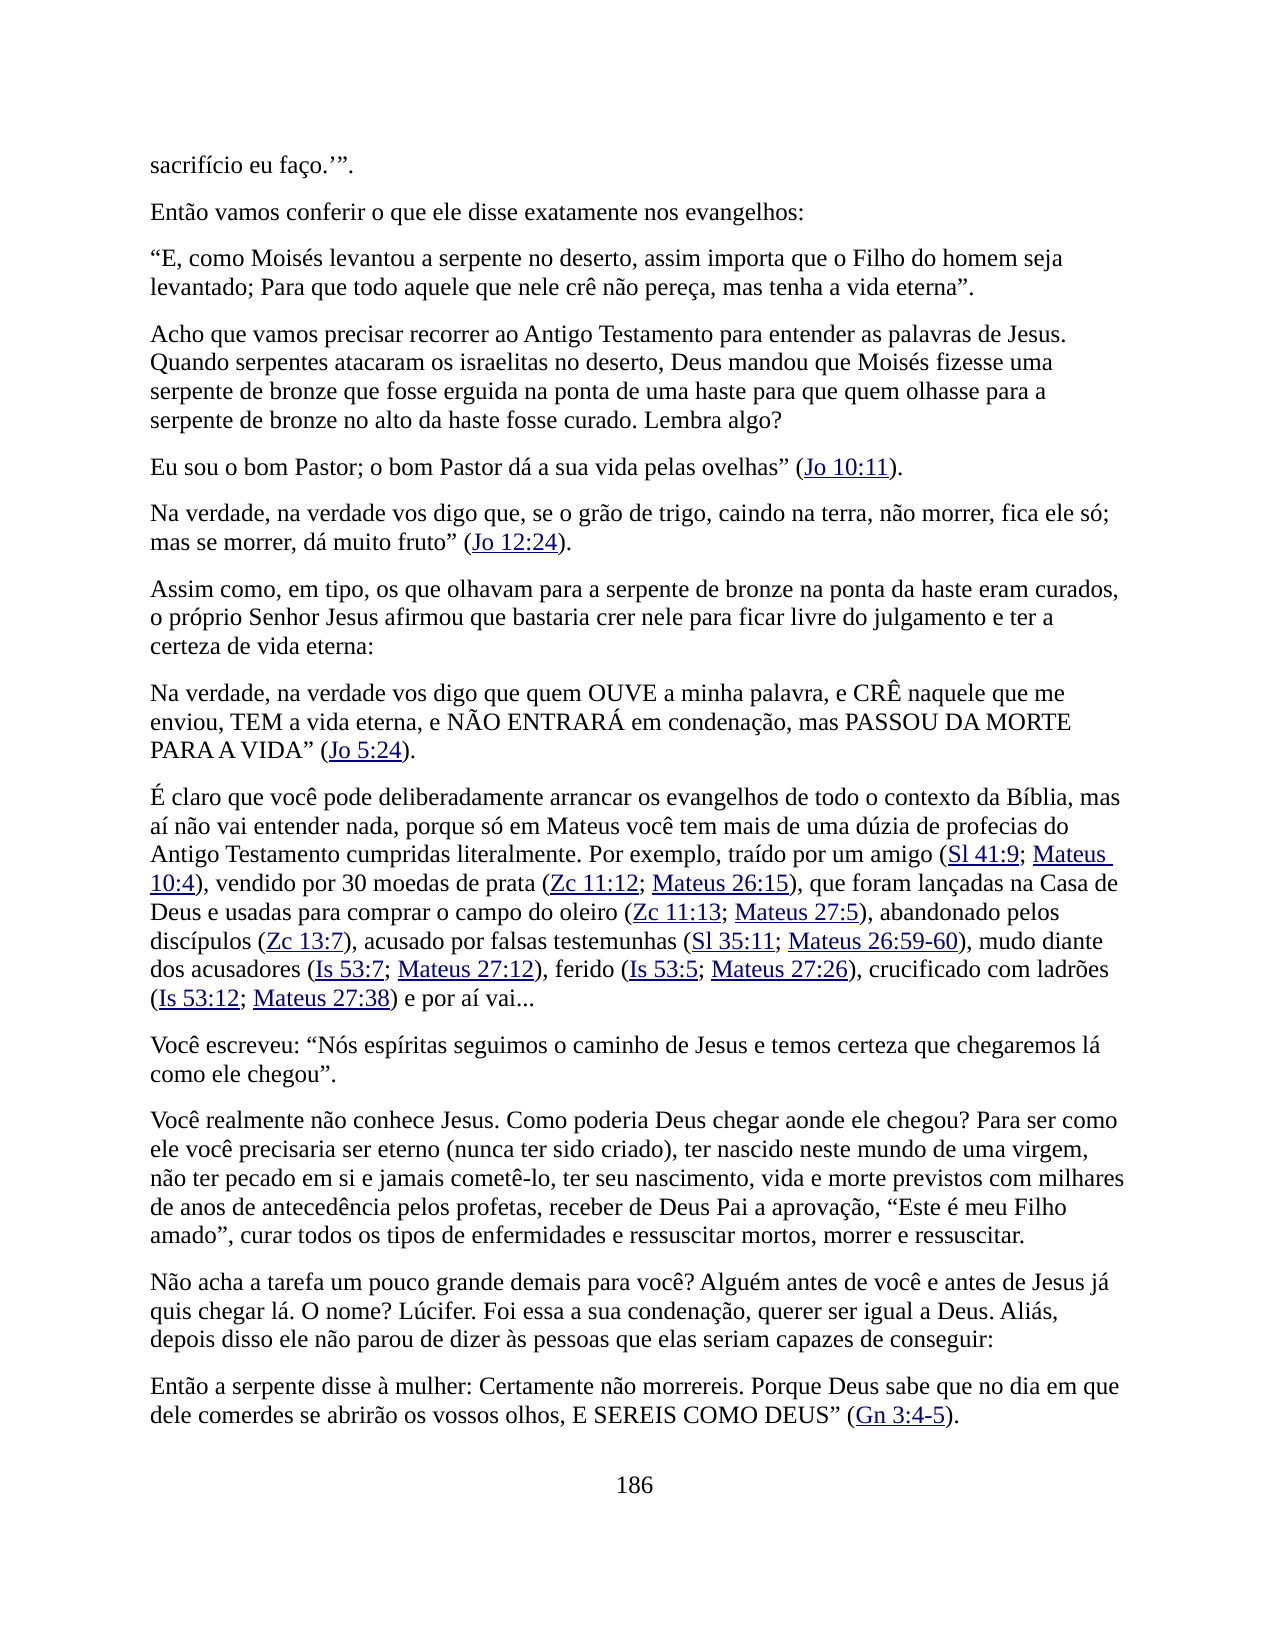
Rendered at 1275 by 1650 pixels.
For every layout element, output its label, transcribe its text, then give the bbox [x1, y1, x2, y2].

text Na verdade, na verdade vos digo que quem OUVE a minha palavra, e CRÊ naquele que me enviou, TEM a vida eterna, e NÃO ENTRARÁ em condenação, mas PASSOU DA MORTE PARA A VIDA” (Jo 5:24). [150, 678, 1125, 764]
text sacrifício eu faço.’”. [150, 150, 1125, 179]
text Então a serpente disse à mulher: Certamente não morrereis. Porque Deus sabe que no dia em que dele comerdes se abrirão os vossos olhos, E SEREIS COMO DEUS” (Gn 3:4-5). [150, 1371, 1125, 1429]
text É claro que você pode deliberadamente arrancar os evangelhos de todo o contexto da Bíblia, mas aí não vai entender nada, porque só em Mateus você tem mais de uma dúzia de profecias do Antigo Testamento cumpridas literalmente. Por exemplo, traído por um amigo (Sl 41:9; Mateus 10:4), vendido por 30 moedas de prata (Zc 11:12; Mateus 26:15), que foram lançadas na Casa de Deus e usadas para comprar o campo do oleiro (Zc 11:13; Mateus 27:5), abandonado pelos discípulos (Zc 13:7), acusado por falsas testemunhas (Sl 35:11; Mateus 26:59-60), mudo diante dos acusadores (Is 53:7; Mateus 27:12), ferido (Is 53:5; Mateus 27:26), crucificado com ladrões (Is 53:12; Mateus 27:38) e por aí vai... [150, 782, 1125, 1012]
text Não acha a tarefa um pouco grande demais para você? Alguém antes de você e antes de Jesus já quis chegar lá. O nome? Lúcifer. Foi essa a sua condenação, querer ser igual a Deus. Aliás, depois disso ele não parou de dizer às pessoas que elas seriam capazes de conseguir: [150, 1267, 1125, 1353]
text “E, como Moisés levantou a serpente no deserto, assim importa que o Filho do homem seja levantado; Para que todo aquele que nele crê não pereça, mas tenha a vida eterna”. [150, 243, 1125, 301]
text Você realmente não conhece Jesus. Como poderia Deus chegar aonde ele chegou? Para ser como ele você precisaria ser eterno (nunca ter sido criado), ter nascido neste mundo de uma virgem, não ter pecado em si e jamais cometê-lo, ter seu nascimento, vida e morte previstos com milhares de anos de antecedência pelos profetas, receber de Deus Pai a aprovação, “Este é meu Filho amado”, curar todos os tipos de enfermidades e ressuscitar mortos, morrer e ressuscitar. [150, 1105, 1125, 1249]
text Acho que vamos precisar recorrer ao Antigo Testamento para entender as palavras de Jesus. Quando serpentes atacaram os israelitas no deserto, Deus mandou que Moisés fizesse uma serpente de bronze que fosse erguida na ponta de uma haste para que quem olhasse para a serpente de bronze no alto da haste fosse curado. Lembra algo? [150, 319, 1125, 434]
text Na verdade, na verdade vos digo que, se o grão de trigo, caindo na terra, não morrer, fica ele só; mas se morrer, dá muito fruto” (Jo 12:24). [150, 498, 1125, 556]
text Eu sou o bom Pastor; o bom Pastor dá a sua vida pelas ovelhas” (Jo 10:11). [150, 452, 1125, 480]
text Assim como, em tipo, os que olhavam para a serpente de bronze na ponta da haste eram curados, o próprio Senhor Jesus afirmou que bastaria crer nele para ficar livre do julgamento e ter a certeza de vida eterna: [150, 574, 1125, 660]
text Você escreveu: “Nós espíritas seguimos o caminho de Jesus e temos certeza que chegaremos lá como ele chegou”. [150, 1030, 1125, 1087]
text Então vamos conferir o que ele disse exatamente nos evangelhos: [150, 197, 1125, 225]
